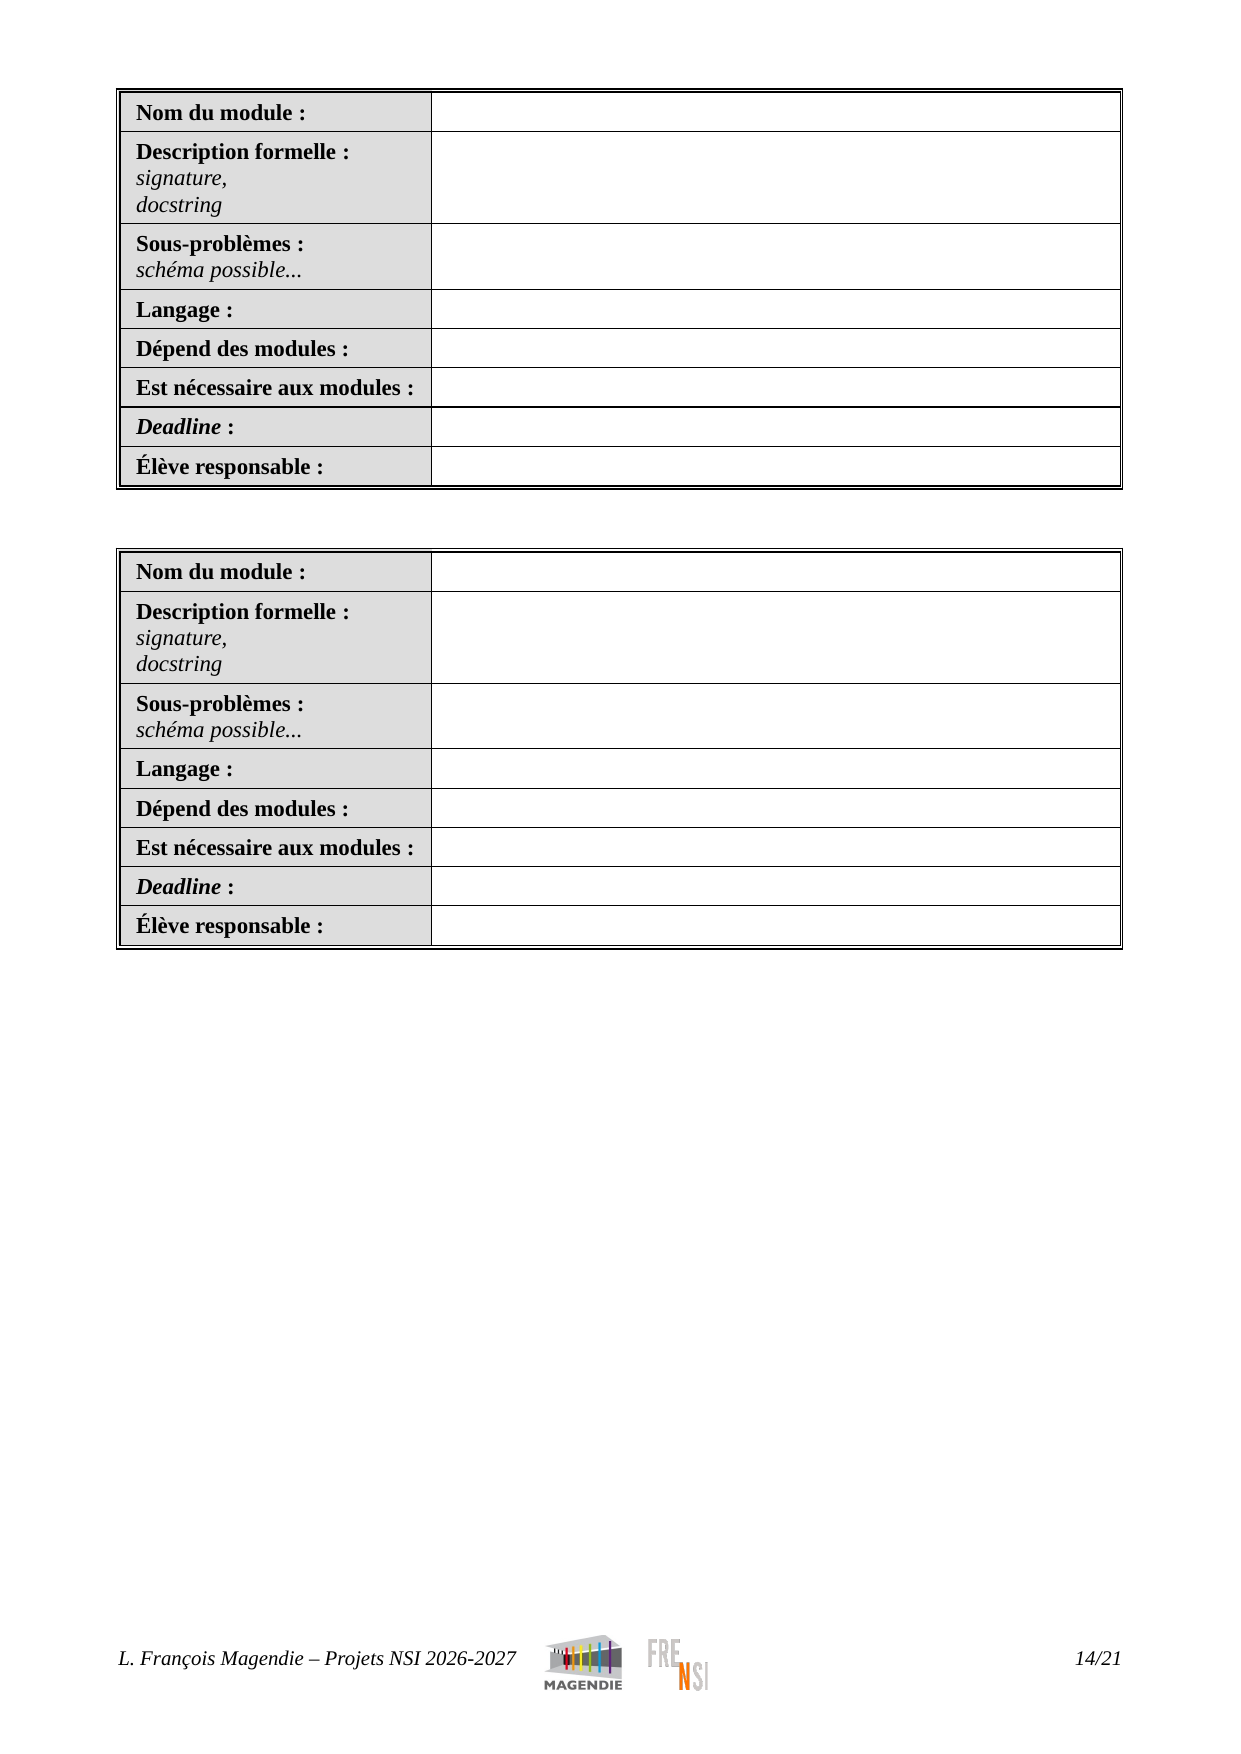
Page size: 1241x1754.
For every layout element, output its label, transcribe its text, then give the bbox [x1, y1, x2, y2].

table_cell [432, 132, 1120, 223]
table_cell Description formelle : signature, docstring [121, 592, 431, 683]
table_cell [432, 447, 1120, 485]
table_cell [432, 906, 1120, 945]
table_cell Description formelle : signature, docstring [121, 132, 431, 223]
table_cell [432, 828, 1120, 866]
table_cell Dépend des modules : [121, 789, 431, 827]
table_cell Langage : [121, 749, 431, 788]
table_header [432, 93, 1120, 131]
table_cell Dépend des modules : [121, 329, 431, 367]
table_cell [432, 789, 1120, 827]
table_cell Élève responsable : [121, 447, 431, 485]
table_cell [432, 368, 1120, 406]
table_cell Langage : [121, 290, 431, 328]
table_header Nom du module : [121, 93, 431, 131]
table_cell Élève responsable : [121, 906, 431, 945]
table_cell [432, 592, 1120, 683]
table_cell Sous-problèmes : schéma possible... [121, 684, 431, 748]
table_cell Est nécessaire aux modules : [121, 828, 431, 866]
table_cell [432, 329, 1120, 367]
table_cell Sous-problèmes : schéma possible... [121, 224, 431, 289]
table_cell [432, 749, 1120, 788]
table_cell [432, 224, 1120, 289]
table_header Nom du module : [121, 553, 431, 591]
table_cell [432, 290, 1120, 328]
picture [532, 1635, 633, 1695]
picture [648, 1639, 708, 1691]
table_cell Deadline : [121, 408, 431, 446]
table_header [432, 553, 1120, 591]
table_cell Est nécessaire aux modules : [121, 368, 431, 406]
table_cell [432, 867, 1120, 905]
table_cell [432, 684, 1120, 748]
table_cell [432, 408, 1120, 446]
table_cell Deadline : [121, 867, 431, 905]
